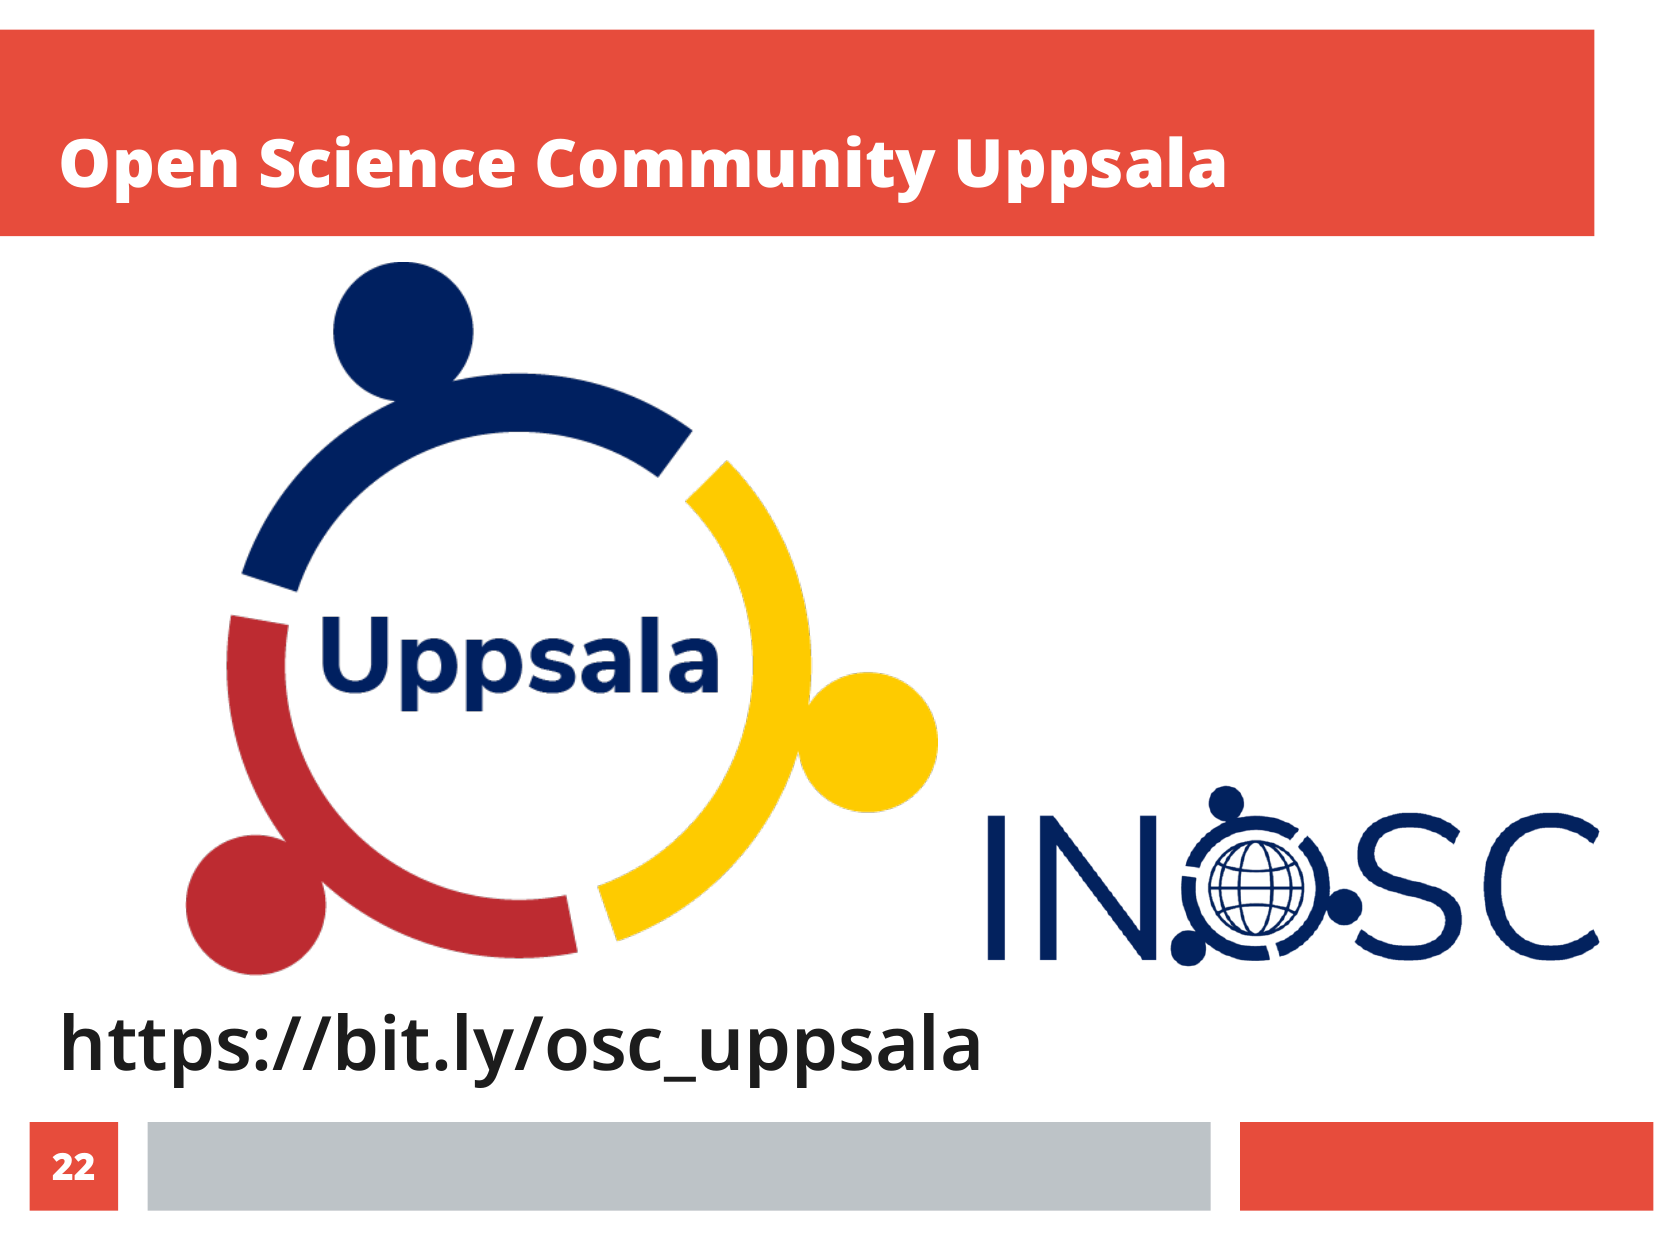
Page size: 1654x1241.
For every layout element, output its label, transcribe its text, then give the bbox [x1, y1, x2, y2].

picture [185, 262, 938, 976]
picture [975, 783, 1613, 976]
list https://bit.ly/osc_uppsala [59, 990, 1565, 1093]
title Open Science Community Uppsala [59, 59, 1595, 207]
